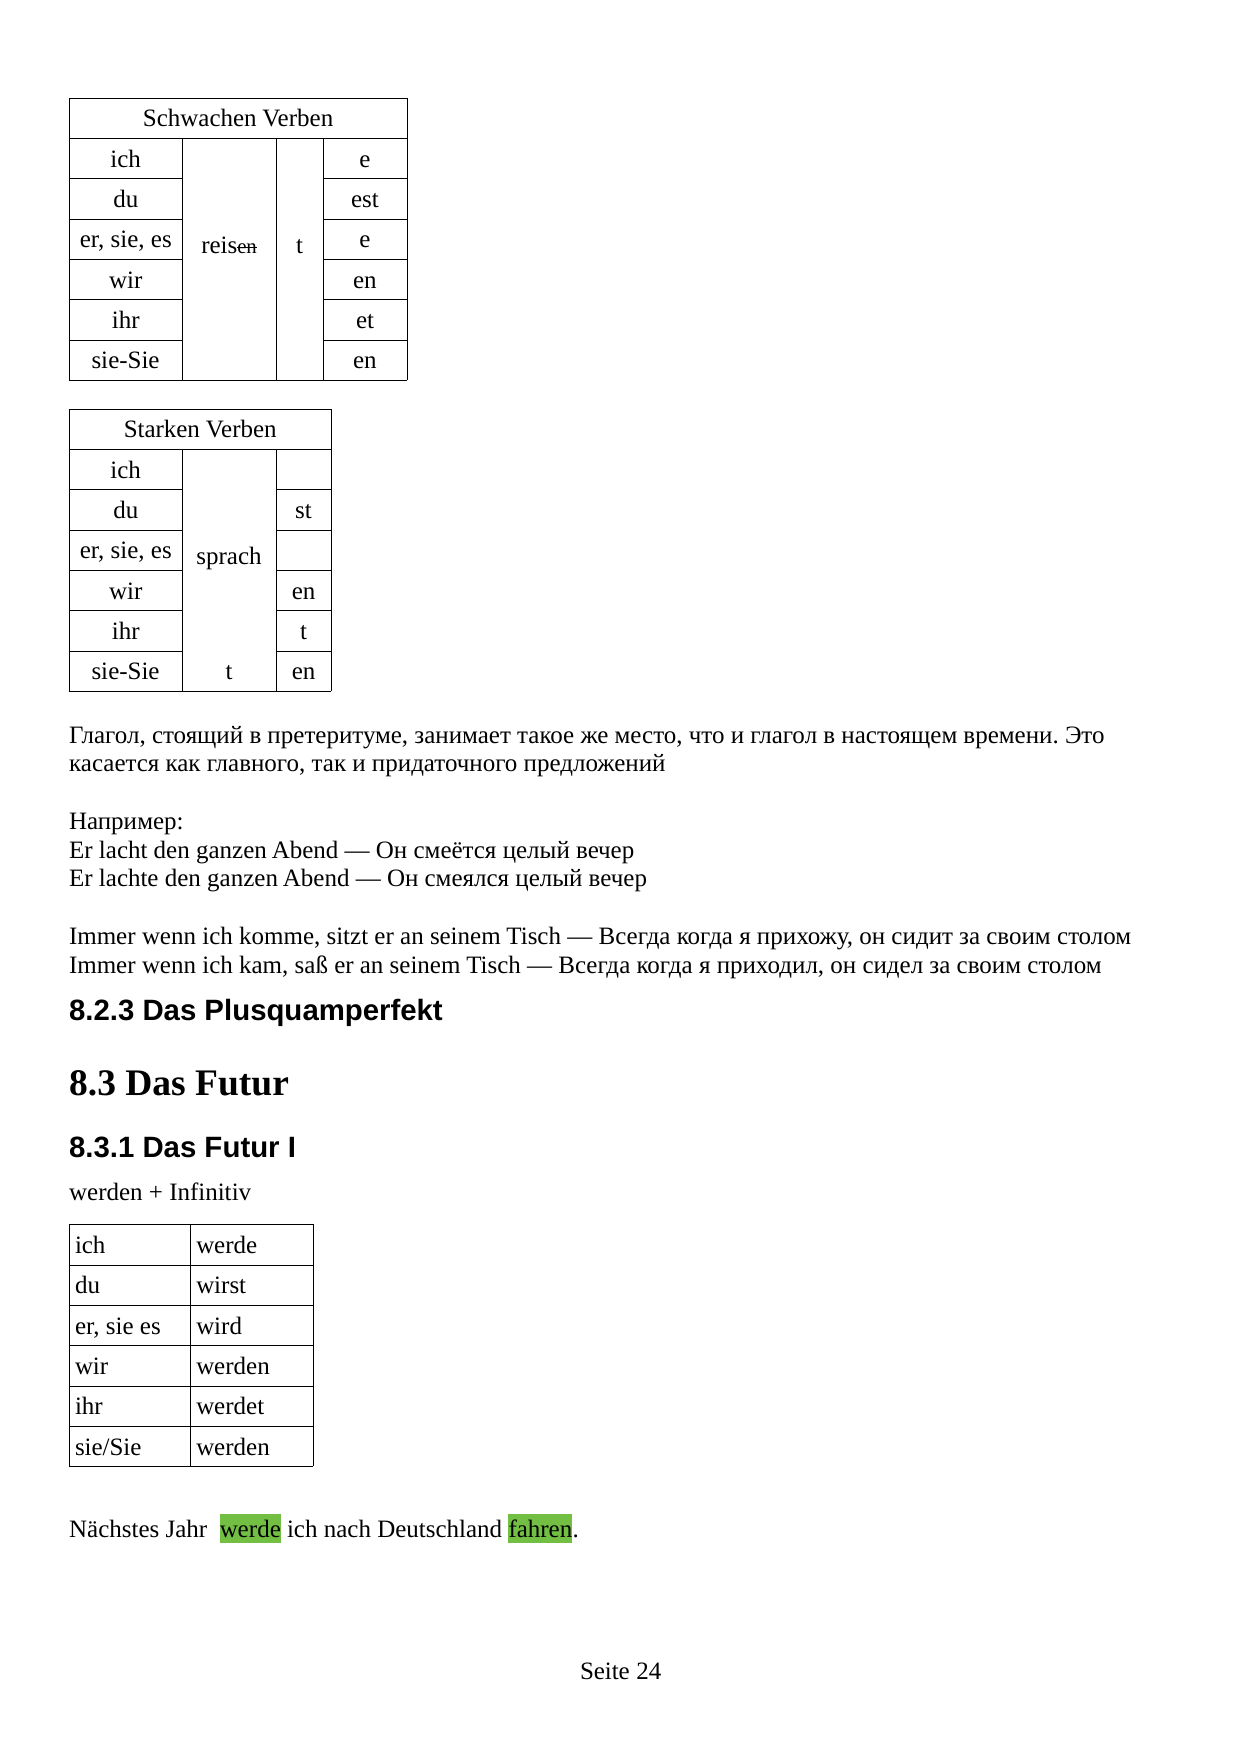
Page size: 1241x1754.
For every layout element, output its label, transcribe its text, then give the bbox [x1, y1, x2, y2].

table_cell sie-Sie [70, 341, 182, 380]
subtitle 8.3.1 Das Futur I [69, 1130, 1172, 1164]
table_cell [277, 531, 331, 570]
text werden + Infinitiv [69, 1177, 1172, 1205]
table_cell st [277, 490, 331, 530]
table_cell wir [70, 260, 182, 299]
table_cell sie/Sie [70, 1427, 190, 1466]
table_cell werdet [191, 1387, 313, 1426]
table_cell er, sie, es [70, 220, 182, 259]
table_cell ihr [70, 1387, 190, 1426]
text Глагол, стоящий в претеритуме, занимает такое же место, что и глагол в настоящем времени. Это касается как главного, так и придаточного предложений [69, 720, 1172, 777]
table_cell du [70, 1266, 190, 1305]
subtitle 8.2.3 Das Plusquamperfekt [69, 993, 1172, 1027]
text Immer wenn ich kam, saß er an seinem Tisch — Всегда когда я приходил, он сидел за своим столом [69, 950, 1172, 978]
table_cell e [324, 220, 407, 259]
table_cell en [324, 260, 407, 299]
text Например: [69, 806, 1172, 835]
table_cell en [324, 341, 407, 380]
table_cell t [277, 139, 323, 380]
table_cell sprach t [183, 450, 276, 691]
table_cell wir [70, 1346, 190, 1386]
table_cell en [277, 571, 331, 610]
table_cell er, sie es [70, 1306, 190, 1345]
table_cell ich [70, 450, 182, 489]
text Er lacht den ganzen Abend — Он смеётся целый вечер [69, 835, 1172, 863]
table_cell wirst [191, 1266, 313, 1305]
table_cell du [70, 179, 182, 219]
table_cell er, sie, es [70, 531, 182, 570]
table_cell du [70, 490, 182, 530]
table_header werde [191, 1225, 313, 1264]
table_header Starken Verben [70, 410, 331, 449]
table_cell et [324, 300, 407, 339]
table_cell werden [191, 1346, 313, 1386]
table_header Schwachen Verben [70, 99, 407, 138]
table_cell wir [70, 571, 182, 610]
table_cell wird [191, 1306, 313, 1345]
table_cell werden [191, 1427, 313, 1466]
subtitle 8.3 Das Futur [69, 1060, 1172, 1103]
table_cell sie-Sie [70, 652, 182, 691]
text Nächstes Jahr werde ich nach Deutschland fahren. [69, 1514, 1172, 1543]
table_cell en [277, 652, 331, 691]
table_header ich [70, 1225, 190, 1264]
text Er lachte den ganzen Abend — Он смеялся целый вечер [69, 863, 1172, 892]
text Immer wenn ich komme, sitzt er an seinem Tisch — Всегда когда я прихожу, он сидит за своим столом [69, 921, 1172, 950]
table_cell t [277, 611, 331, 651]
table_cell est [324, 179, 407, 219]
table_cell ich [70, 139, 182, 178]
table_cell reisen [183, 139, 276, 380]
table_cell ihr [70, 300, 182, 339]
table_cell [277, 450, 331, 489]
table_cell e [324, 139, 407, 178]
table_cell ihr [70, 611, 182, 651]
